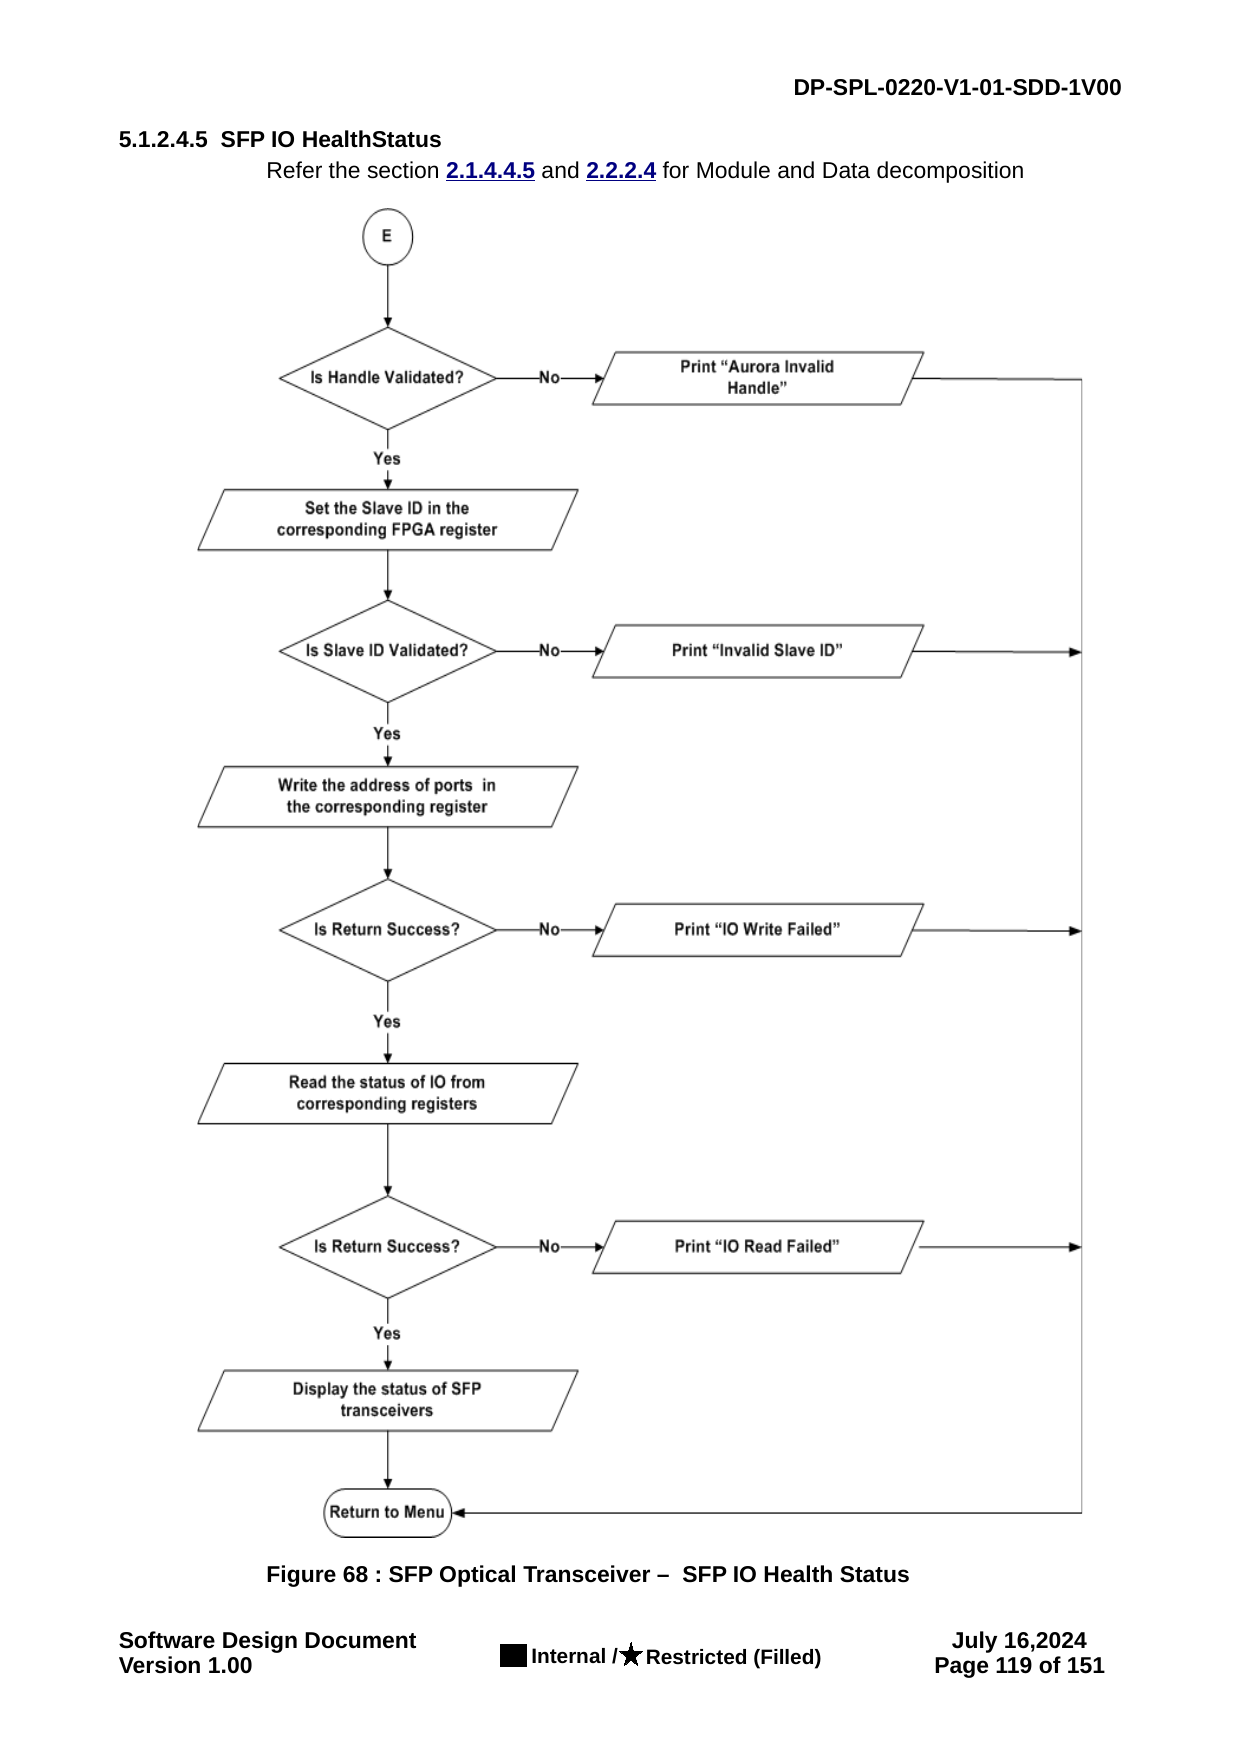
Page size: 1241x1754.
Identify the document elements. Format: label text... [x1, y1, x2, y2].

picture [197, 208, 1083, 1538]
text Refer the section 2.1.4.4.5 and 2.2.2.4 for Module and Data decomposition [118, 159, 1122, 184]
subtitle SFP IO HealthStatus [118, 129, 1122, 152]
text Figure 68 : SFP Optical Transceiver – SFP IO Health Status [118, 1563, 1122, 1588]
